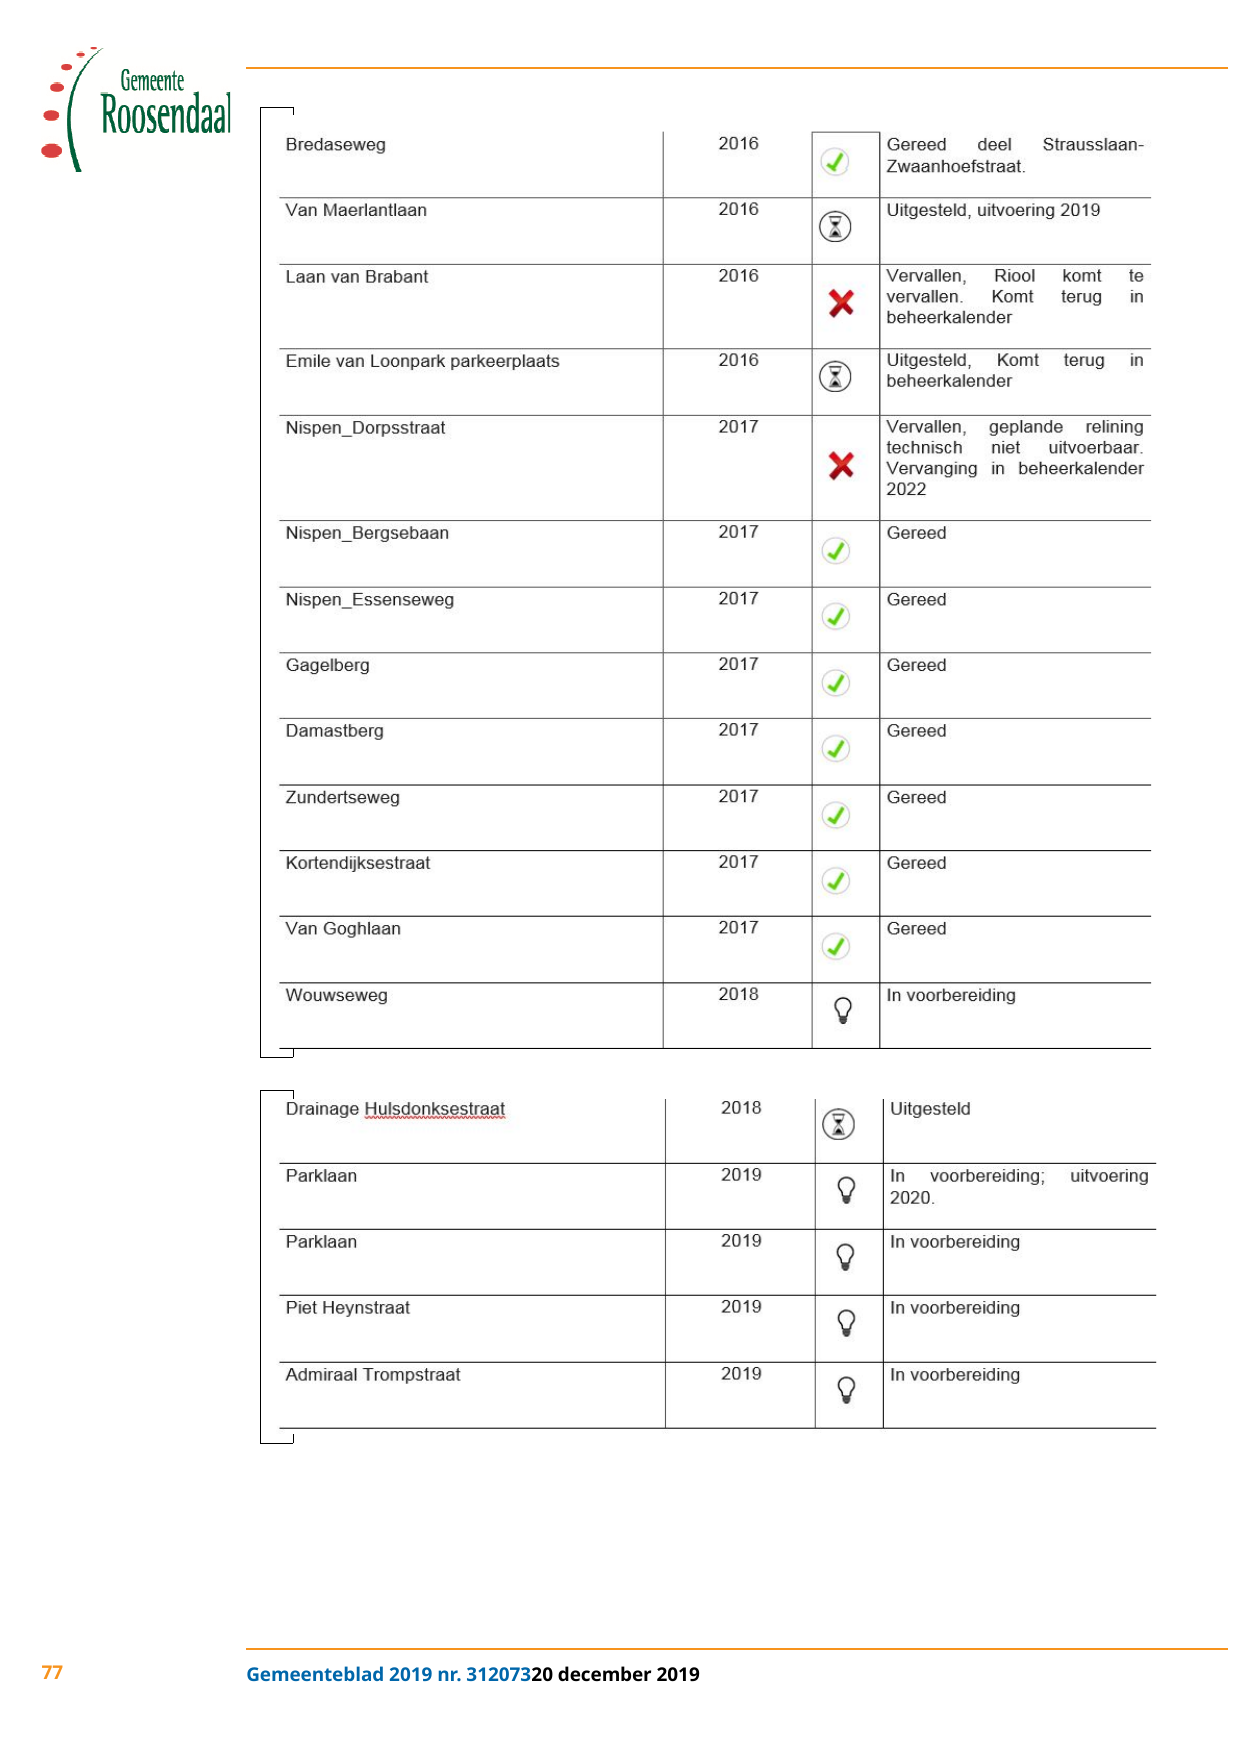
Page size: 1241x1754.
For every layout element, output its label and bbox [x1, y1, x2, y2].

picture [268, 1099, 1173, 1434]
picture [268, 115, 1173, 1049]
picture [41, 47, 231, 172]
